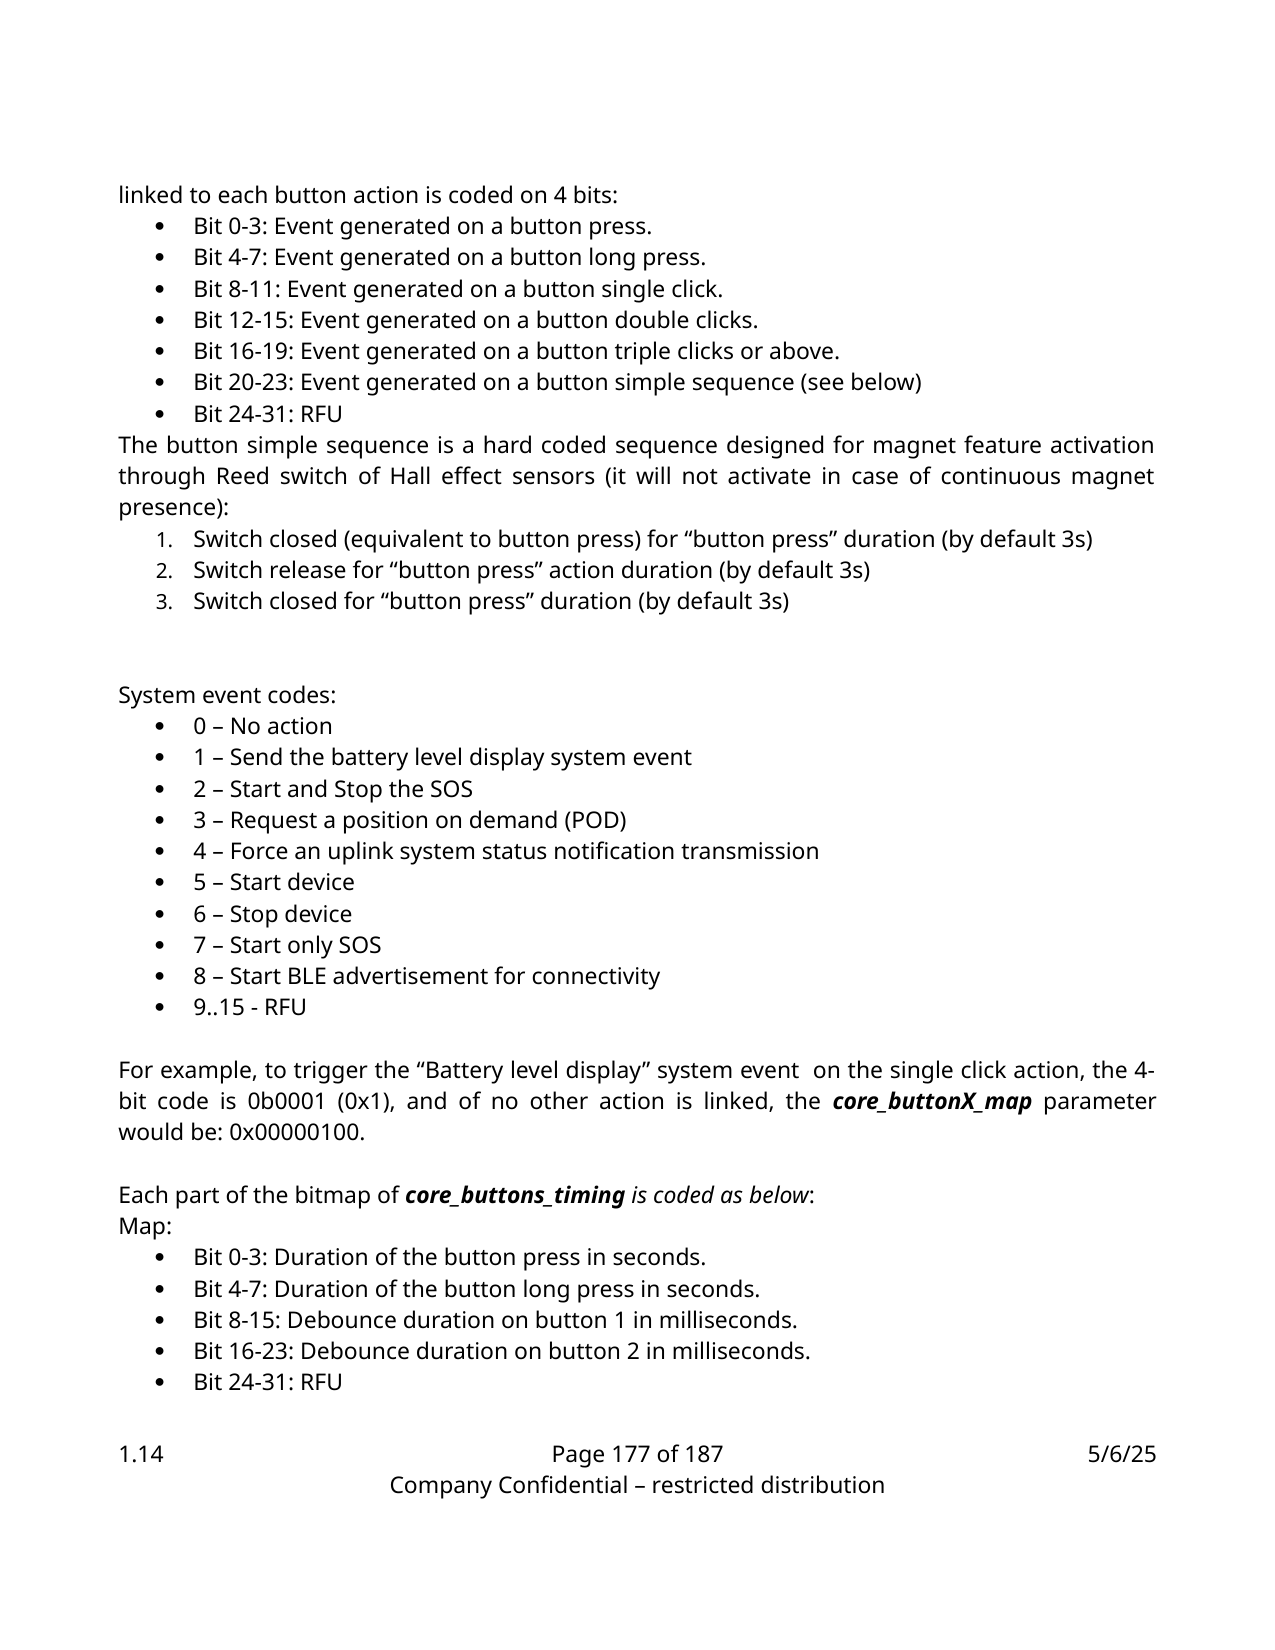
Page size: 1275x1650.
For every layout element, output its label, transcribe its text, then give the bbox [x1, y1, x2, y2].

list Bit 8-11: Event generated on a button single click. [156, 272, 1157, 304]
list Bit 20-23: Event generated on a button simple sequence (see below) [156, 366, 1157, 397]
text The button simple sequence is a hard coded sequence designed for magnet feature activation through Reed switch of Hall effect sensors (it will not activate in case of continuous magnet presence): [118, 429, 1157, 522]
text System event codes: [118, 679, 1157, 710]
list Bit 16-19: Event generated on a button triple clicks or above. [156, 335, 1157, 366]
list Bit 0-3: Duration of the button press in seconds. [156, 1241, 1157, 1272]
list Switch closed for “button press” duration (by default 3s) [156, 585, 1157, 616]
list 6 – Stop device [156, 897, 1157, 929]
list Bit 12-15: Event generated on a button double clicks. [156, 304, 1157, 335]
list 2 – Start and Stop the SOS [156, 772, 1157, 804]
list Bit 4-7: Duration of the button long press in seconds. [156, 1272, 1157, 1304]
list 8 – Start BLE advertisement for connectivity [156, 960, 1157, 991]
list 4 – Force an uplink system status notification transmission [156, 835, 1157, 866]
list 9..15 - RFU [156, 991, 1157, 1022]
list Bit 0-3: Event generated on a button press. [156, 210, 1157, 241]
list Bit 16-23: Debounce duration on button 2 in milliseconds. [156, 1335, 1157, 1366]
list Bit 24-31: RFU [156, 397, 1157, 429]
list Switch release for “button press” action duration (by default 3s) [156, 554, 1157, 585]
list 5 – Start device [156, 866, 1157, 897]
list 1 – Send the battery level display system event [156, 741, 1157, 772]
text Map: [118, 1210, 1157, 1241]
text Each part of the bitmap of core_buttons_timing is coded as below: [118, 1179, 1157, 1210]
list Switch closed (equivalent to button press) for “button press” duration (by default 3s) [156, 522, 1157, 554]
list 3 – Request a position on demand (POD) [156, 804, 1157, 835]
list Bit 24-31: RFU [156, 1366, 1157, 1397]
text linked to each button action is coded on 4 bits: [118, 179, 1157, 210]
list 7 – Start only SOS [156, 929, 1157, 960]
list Bit 4-7: Event generated on a button long press. [156, 241, 1157, 272]
text For example, to trigger the “Battery level display” system event on the single click action, the 4-bit code is 0b0001 (0x1), and of no other action is linked, the core_buttonX_map parameter would be: 0x00000100. [118, 1054, 1157, 1147]
list Bit 8-15: Debounce duration on button 1 in milliseconds. [156, 1304, 1157, 1335]
list 0 – No action [156, 710, 1157, 741]
